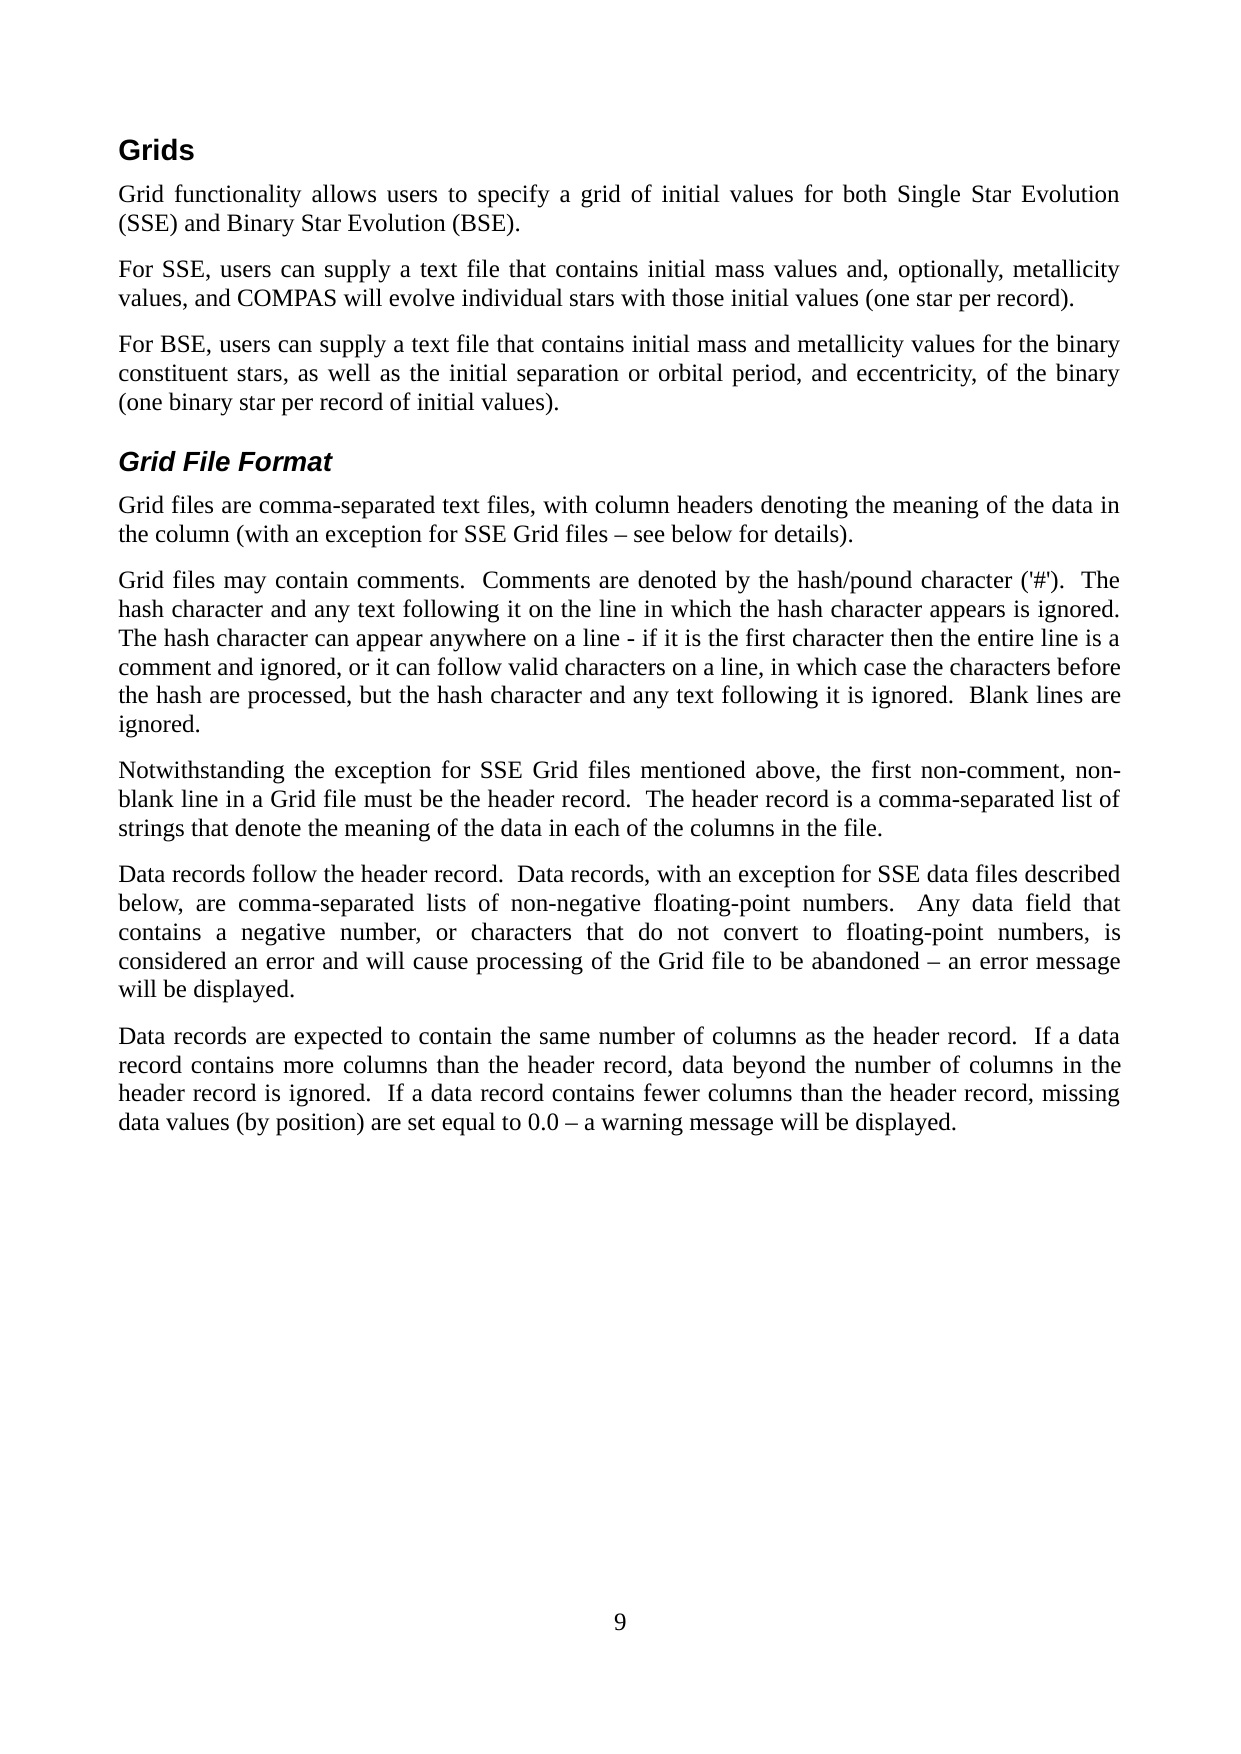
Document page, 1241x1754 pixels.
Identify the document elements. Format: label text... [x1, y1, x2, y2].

text For SSE, users can supply a text file that contains initial mass values and, optionally, metallicity values, and COMPAS will evolve individual stars with those initial values (one star per record). [118, 254, 1122, 312]
text Data records are expected to contain the same number of columns as the header record. If a data record contains more columns than the header record, data beyond the number of columns in the header record is ignored. If a data record contains fewer columns than the header record, missing data values (by position) are set equal to 0.0 – a warning message will be displayed. [118, 1021, 1122, 1136]
text Grid functionality allows users to specify a grid of initial values for both Single Star Evolution (SSE) and Binary Star Evolution (BSE). [118, 179, 1122, 236]
subtitle Grid File Format [118, 446, 1122, 478]
subtitle Grids [118, 133, 1122, 166]
text Grid files may contain comments. Comments are denoted by the hash/pound character ('#'). The hash character and any text following it on the line in which the hash character appears is ignored. The hash character can appear anywhere on a line - if it is the first character then the entire line is a comment and ignored, or it can follow valid characters on a line, in which case the characters before the hash are processed, but the hash character and any text following it is ignored. Blank lines are ignored. [118, 565, 1122, 738]
text Notwithstanding the exception for SSE Grid files mentioned above, the first non-comment, non-blank line in a Grid file must be the header record. The header record is a comma-separated list of strings that denote the meaning of the data in each of the columns in the file. [118, 756, 1122, 842]
text Data records follow the header record. Data records, with an exception for SSE data files described below, are comma-separated lists of non-negative floating-point numbers. Any data field that contains a negative number, or characters that do not convert to floating-point numbers, is considered an error and will cause processing of the Grid file to be abandoned – an error message will be displayed. [118, 859, 1122, 1003]
text For BSE, users can supply a text file that contains initial mass and metallicity values for the binary constituent stars, as well as the initial separation or orbital period, and eccentricity, of the binary (one binary star per record of initial values). [118, 329, 1122, 416]
text Grid files are comma-separated text files, with column headers denoting the meaning of the data in the column (with an exception for SSE Grid files – see below for details). [118, 490, 1122, 548]
